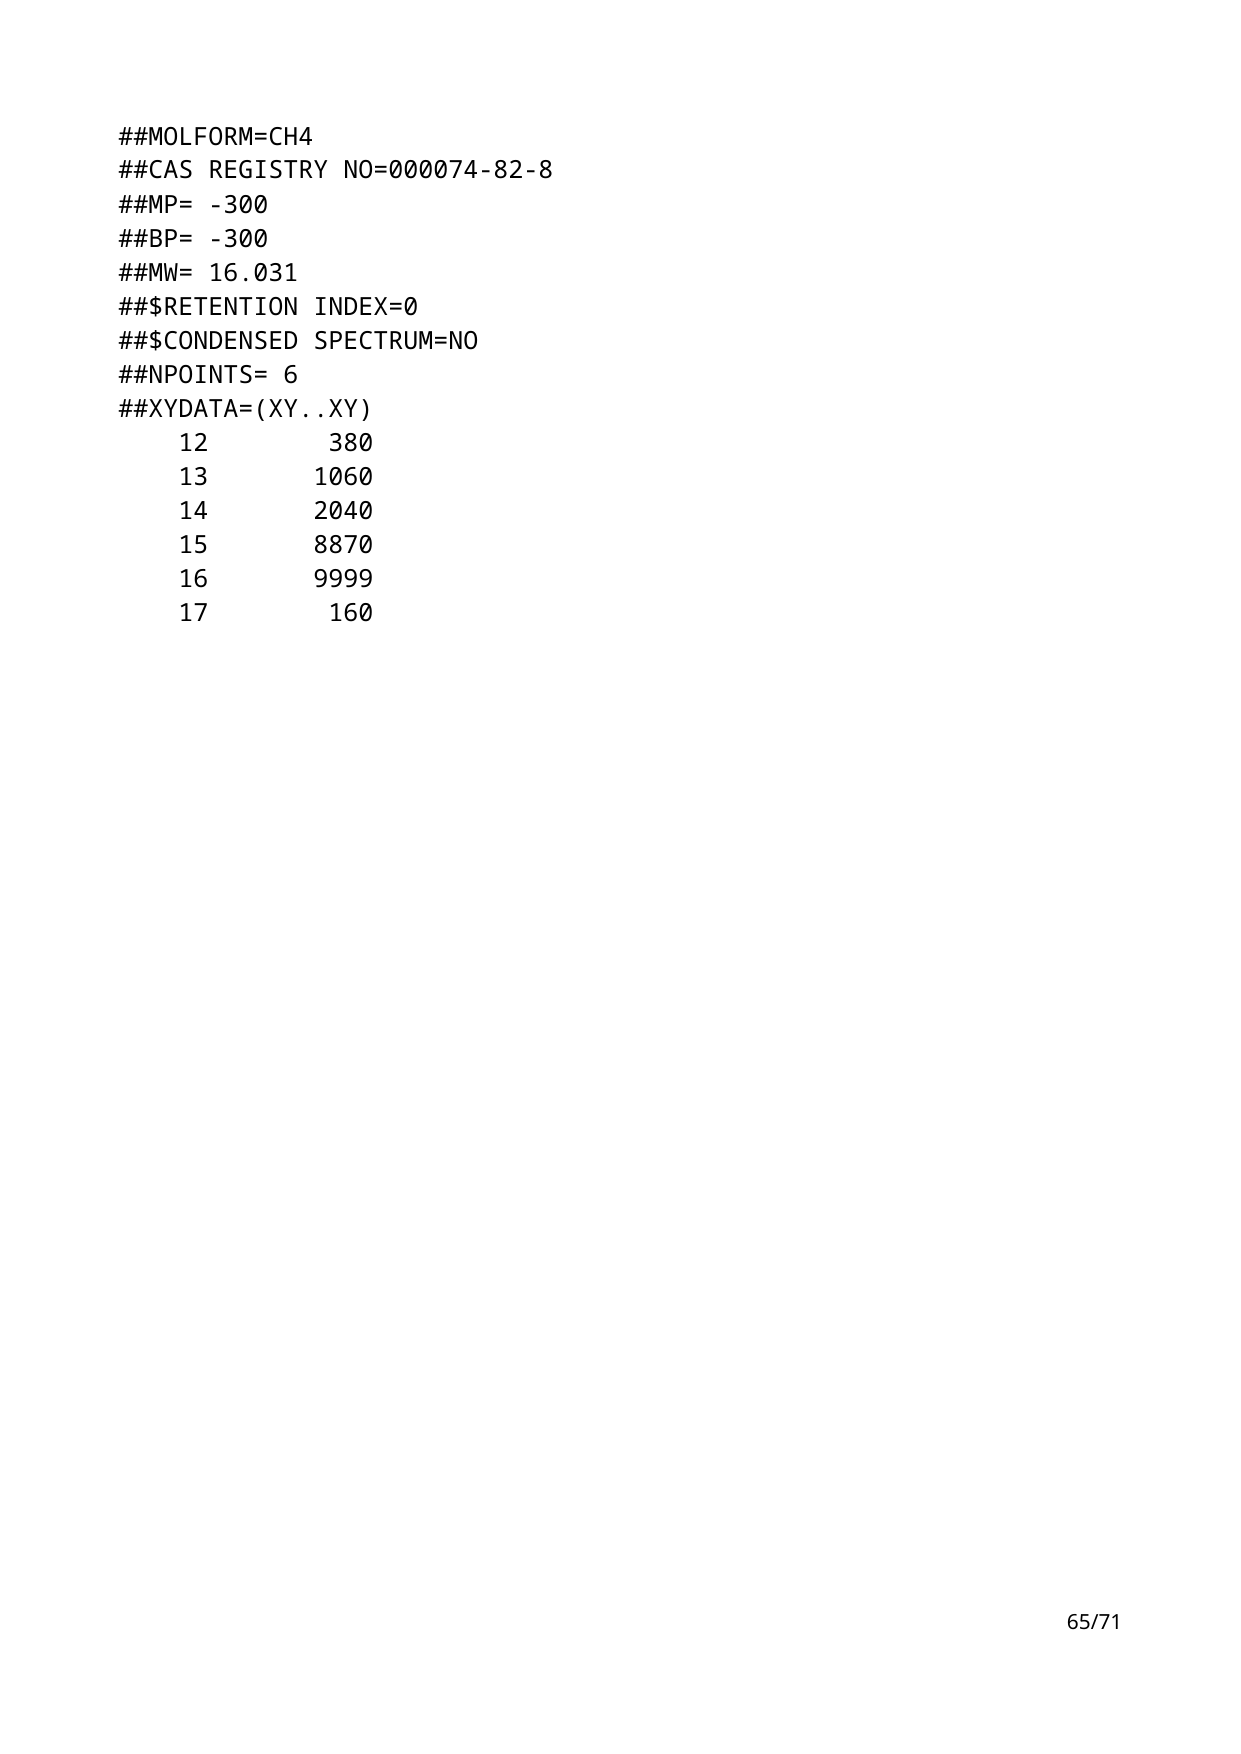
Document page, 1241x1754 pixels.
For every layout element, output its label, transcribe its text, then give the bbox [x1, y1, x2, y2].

text 17 160 [118, 595, 1122, 629]
text ##MW= 16.031 [118, 254, 1122, 288]
text ##BP= -300 [118, 220, 1122, 254]
text ##NPOINTS= 6 [118, 357, 1122, 391]
text 14 2040 [118, 493, 1122, 527]
text 16 9999 [118, 561, 1122, 595]
text ##MP= -300 [118, 186, 1122, 220]
text ##CAS REGISTRY NO=000074-82-8 [118, 152, 1122, 186]
text ##$RETENTION INDEX=0 [118, 288, 1122, 322]
text ##MOLFORM=CH4 [118, 118, 1122, 152]
text ##XYDATA=(XY..XY) [118, 391, 1122, 425]
text 12 380 [118, 425, 1122, 459]
text ##$CONDENSED SPECTRUM=NO [118, 322, 1122, 357]
text 13 1060 [118, 459, 1122, 493]
text 15 8870 [118, 527, 1122, 561]
